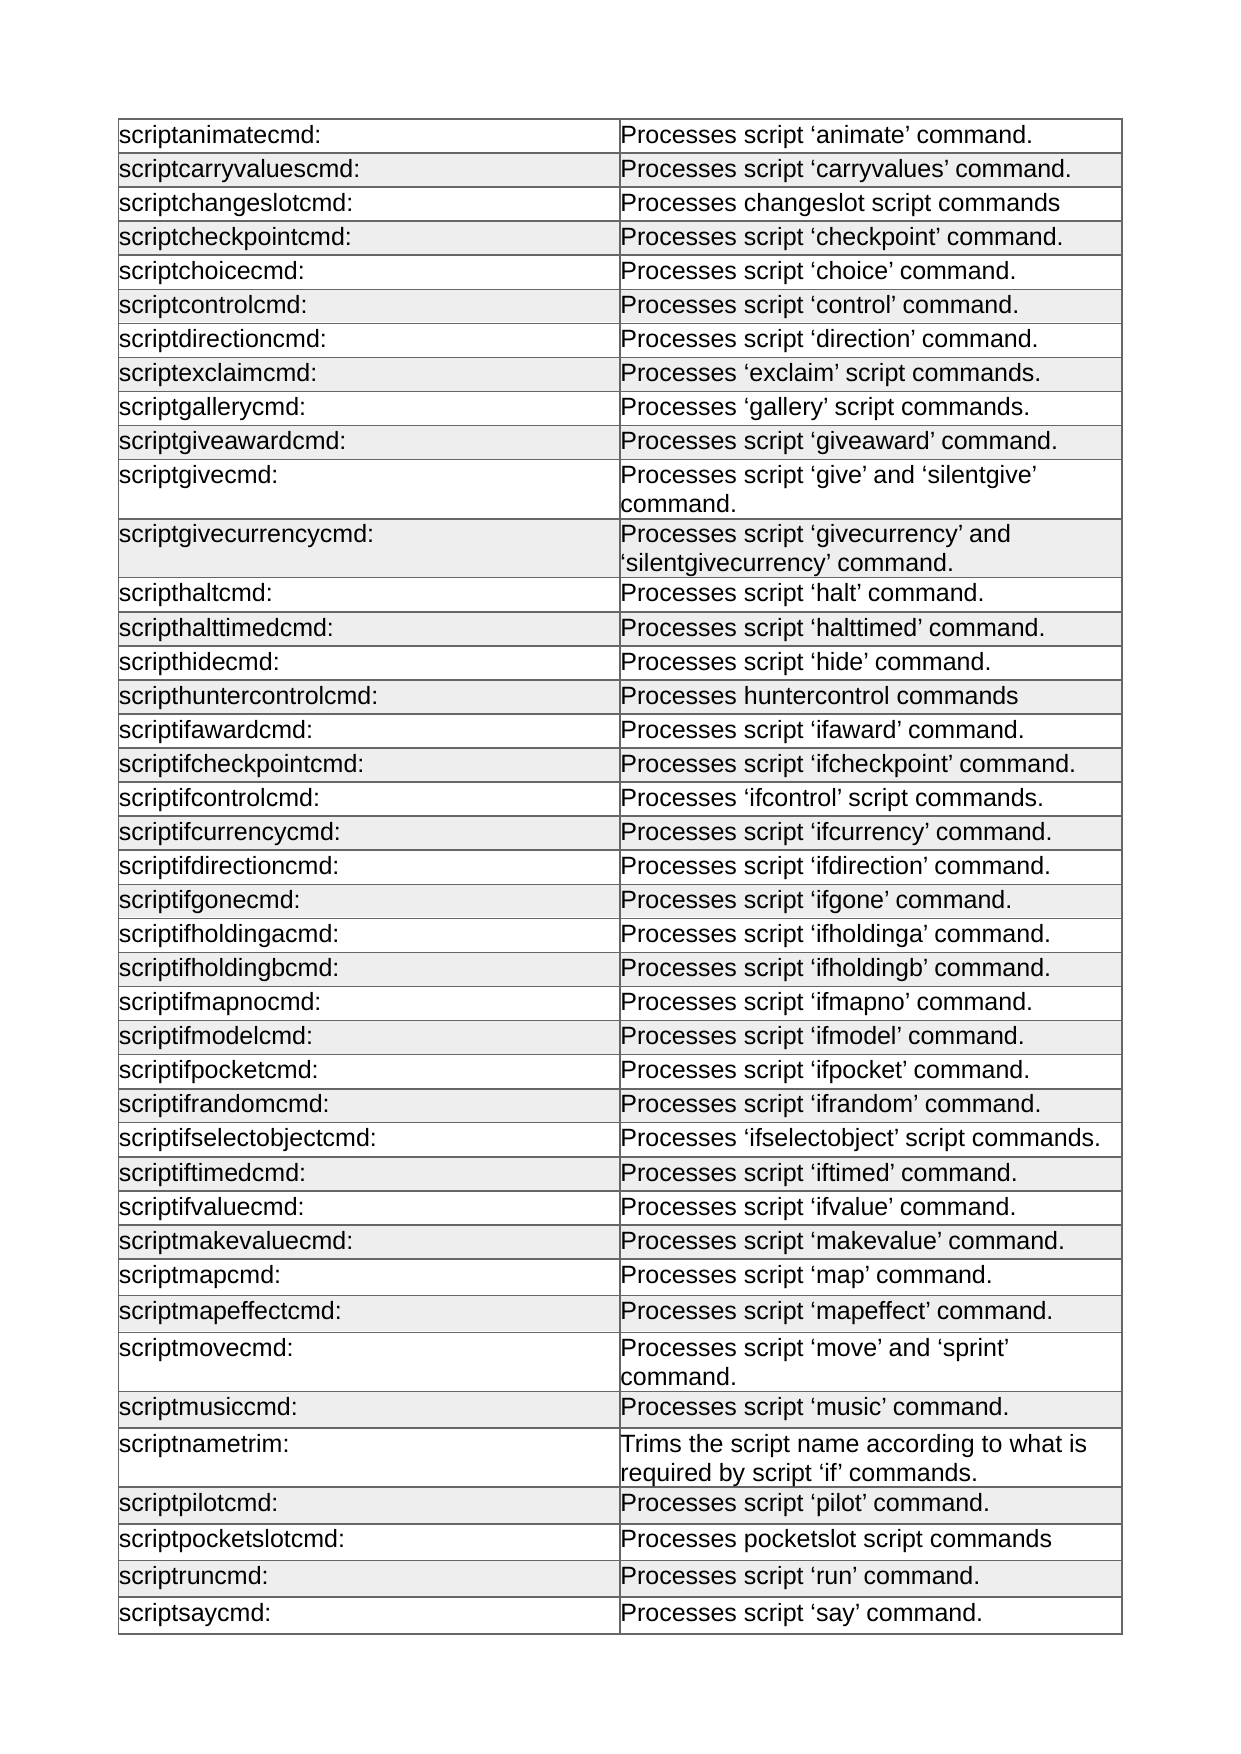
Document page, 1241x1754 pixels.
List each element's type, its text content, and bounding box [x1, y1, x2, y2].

table_cell scriptifcurrencycmd: [119, 817, 619, 849]
table_cell Processes script ‘direction’ command. [621, 324, 1121, 357]
table_cell scripthidecmd: [119, 647, 619, 679]
table_cell Processes script ‘animate’ command. [621, 120, 1121, 152]
table_cell Processes ‘exclaim’ script commands. [621, 358, 1121, 391]
table_cell scriptmakevaluecmd: [119, 1226, 619, 1258]
table_cell scriptruncmd: [119, 1561, 619, 1596]
table_cell Processes script ‘ifcheckpoint’ command. [621, 749, 1121, 781]
table_cell Processes script ‘ifholdingb’ command. [621, 953, 1121, 986]
table_cell scriptanimatecmd: [119, 120, 619, 152]
table_cell Processes huntercontrol commands [621, 681, 1121, 713]
table_cell Processes script ‘ifaward’ command. [621, 715, 1121, 747]
table_cell scriptifpocketcmd: [119, 1055, 619, 1088]
table_cell Processes script ‘ifpocket’ command. [621, 1055, 1121, 1088]
table_cell Processes script ‘ifholdinga’ command. [621, 919, 1121, 952]
table_cell Processes script ‘control’ command. [621, 290, 1121, 322]
table_cell Processes script ‘ifrandom’ command. [621, 1090, 1121, 1122]
table_cell scripthaltcmd: [119, 578, 619, 611]
table_cell Processes script ‘ifmapno’ command. [621, 987, 1121, 1020]
table_cell scriptgivecmd: [119, 460, 619, 518]
table_cell Processes script ‘map’ command. [621, 1260, 1121, 1295]
table_cell scriptifholdingacmd: [119, 919, 619, 952]
table_cell scriptchoicecmd: [119, 256, 619, 288]
table_cell Processes script ‘pilot’ command. [621, 1488, 1121, 1523]
table_cell scriptdirectioncmd: [119, 324, 619, 357]
table_cell scriptifawardcmd: [119, 715, 619, 747]
table_cell scripthalttimedcmd: [119, 613, 619, 645]
table_cell Processes script ‘ifgone’ command. [621, 885, 1121, 917]
table_cell Processes script ‘ifcurrency’ command. [621, 817, 1121, 849]
table_cell scriptiftimedcmd: [119, 1158, 619, 1190]
table_cell scriptgiveawardcmd: [119, 426, 619, 459]
table_cell scriptifvaluecmd: [119, 1192, 619, 1224]
table_cell Processes script ‘halttimed’ command. [621, 613, 1121, 645]
table_cell Processes script ‘ifdirection’ command. [621, 851, 1121, 883]
table_cell scriptgallerycmd: [119, 392, 619, 425]
table_cell scriptsaycmd: [119, 1598, 619, 1633]
table_cell scriptifcheckpointcmd: [119, 749, 619, 781]
table_cell scriptifselectobjectcmd: [119, 1123, 619, 1156]
table_cell Processes script ‘carryvalues’ command. [621, 154, 1121, 186]
table_cell Processes script ‘mapeffect’ command. [621, 1296, 1121, 1331]
table_cell scripthuntercontrolcmd: [119, 681, 619, 713]
table_cell scriptifcontrolcmd: [119, 783, 619, 815]
table_cell scriptifholdingbcmd: [119, 953, 619, 986]
table_cell Processes pocketslot script commands [621, 1525, 1121, 1559]
table_cell Processes ‘ifcontrol’ script commands. [621, 783, 1121, 815]
table_cell Processes script ‘ifmodel’ command. [621, 1021, 1121, 1054]
table_cell Processes script ‘say’ command. [621, 1598, 1121, 1633]
table_cell scriptmapcmd: [119, 1260, 619, 1295]
table_cell scriptifgonecmd: [119, 885, 619, 917]
table_cell scriptexclaimcmd: [119, 358, 619, 391]
table_cell scriptcarryvaluescmd: [119, 154, 619, 186]
table_cell Processes script ‘giveaward’ command. [621, 426, 1121, 459]
table_cell scriptmovecmd: [119, 1333, 619, 1391]
table_cell scriptchangeslotcmd: [119, 188, 619, 220]
table_cell Processes script ‘hide’ command. [621, 647, 1121, 679]
table_cell scriptpocketslotcmd: [119, 1525, 619, 1559]
table_cell scriptgivecurrencycmd: [119, 520, 619, 577]
table_cell scriptifmodelcmd: [119, 1021, 619, 1054]
table_cell scriptpilotcmd: [119, 1488, 619, 1523]
table_cell scriptmapeffectcmd: [119, 1296, 619, 1331]
table_cell Processes ‘ifselectobject’ script commands. [621, 1123, 1121, 1156]
table_cell Processes script ‘ifvalue’ command. [621, 1192, 1121, 1224]
table_cell Processes ‘gallery’ script commands. [621, 392, 1121, 425]
table_cell scriptifrandomcmd: [119, 1090, 619, 1122]
table_cell scriptifdirectioncmd: [119, 851, 619, 883]
table_cell Processes script ‘checkpoint’ command. [621, 222, 1121, 254]
table_cell Processes script ‘givecurrency’ and ‘silentgivecurrency’ command. [621, 520, 1121, 577]
table_cell scriptcontrolcmd: [119, 290, 619, 322]
table_cell Trims the script name according to what is required by script ‘if’ commands. [621, 1429, 1121, 1486]
table_cell Processes script ‘move’ and ‘sprint’ command. [621, 1333, 1121, 1391]
table_cell scriptcheckpointcmd: [119, 222, 619, 254]
table_cell Processes script ‘music’ command. [621, 1392, 1121, 1427]
table_cell scriptmusiccmd: [119, 1392, 619, 1427]
table_cell Processes script ‘iftimed’ command. [621, 1158, 1121, 1190]
table_cell Processes changeslot script commands [621, 188, 1121, 220]
table_cell Processes script ‘choice’ command. [621, 256, 1121, 288]
table_cell Processes script ‘makevalue’ command. [621, 1226, 1121, 1258]
table_cell Processes script ‘give’ and ‘silentgive’ command. [621, 460, 1121, 518]
table_cell Processes script ‘run’ command. [621, 1561, 1121, 1596]
table_cell Processes script ‘halt’ command. [621, 578, 1121, 611]
table_cell scriptnametrim: [119, 1429, 619, 1486]
table_cell scriptifmapnocmd: [119, 987, 619, 1020]
